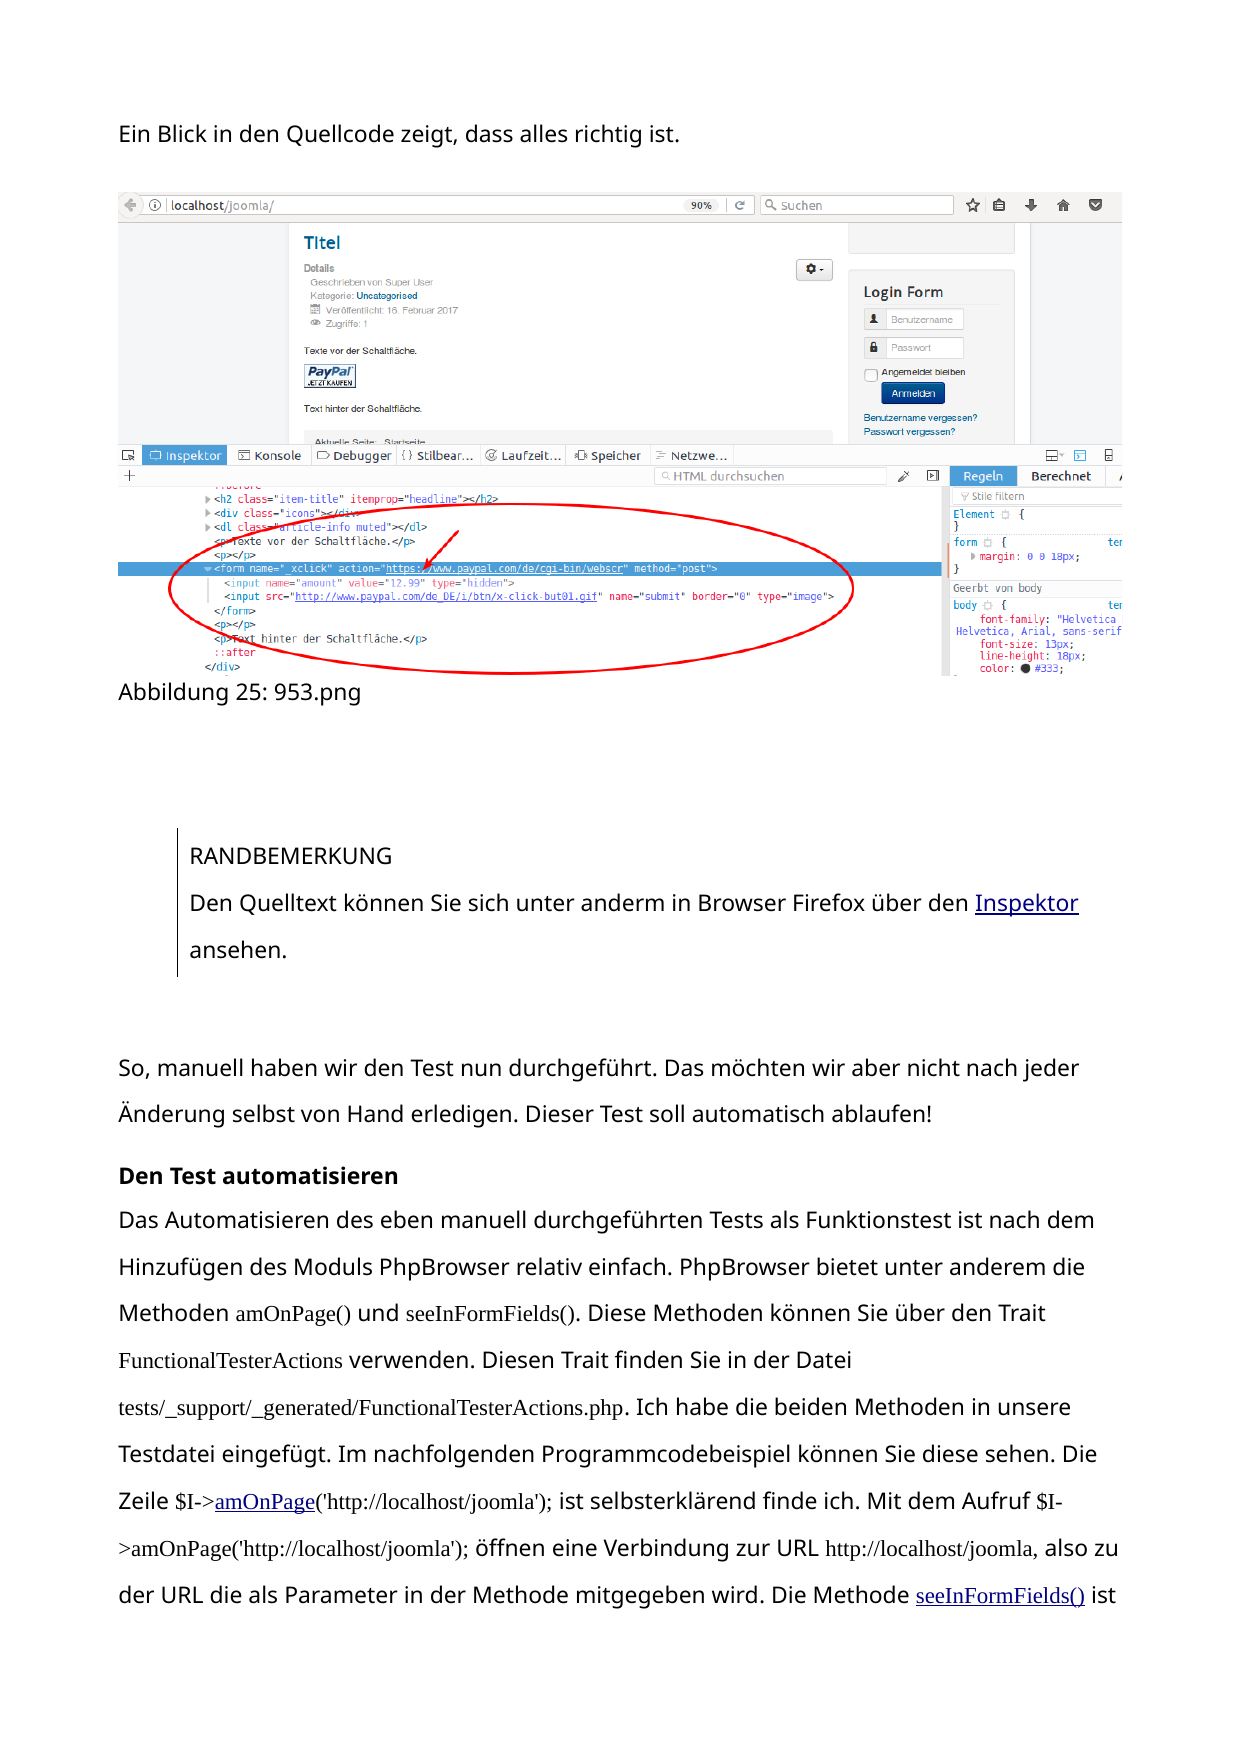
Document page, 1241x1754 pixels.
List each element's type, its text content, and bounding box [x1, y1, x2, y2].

text Das Automatisieren des eben manuell durchgeführten Tests als Funktionstest ist nach dem Hinzufügen des Moduls PhpBrowser relativ einfach. PhpBrowser bietet unter anderem die Methoden amOnPage() und seeInFormFields(). Diese Methoden können Sie über den Trait FunctionalTesterActions verwenden. Diesen Trait finden Sie in der Datei tests/_support/_generated/FunctionalTesterActions.php. Ich habe die beiden Methoden in unsere Testdatei eingefügt. Im nachfolgenden Programmcodebeispiel können Sie diese sehen. Die Zeile $I->amOnPage('http://localhost/joomla'); ist selbsterklärend finde ich. Mit dem Aufruf $I->amOnPage('http://localhost/joomla'); öffnen eine Verbindung zur URL http://localhost/joomla, also zu der URL die als Parameter in der Methode mitgegeben wird. Die Methode seeInFormFields() ist [118, 1203, 1122, 1610]
text So, manuell haben wir den Test nun durchgeführt. Das möchten wir aber nicht nach jeder Änderung selbst von Hand erledigen. Dieser Test soll automatisch ablaufen! [118, 1051, 1122, 1129]
text Ein Blick in den Quellcode zeigt, dass alles richtig ist. [118, 118, 1122, 149]
text RANDBEMERKUNG Den Quelltext können Sie sich unter anderm in Browser Firefox über den Inspektor ansehen. [178, 828, 1122, 977]
text Abbildung 25: 953.png [118, 676, 1122, 707]
picture [118, 192, 1123, 676]
subtitle Den Test automatisieren [118, 1160, 1122, 1191]
